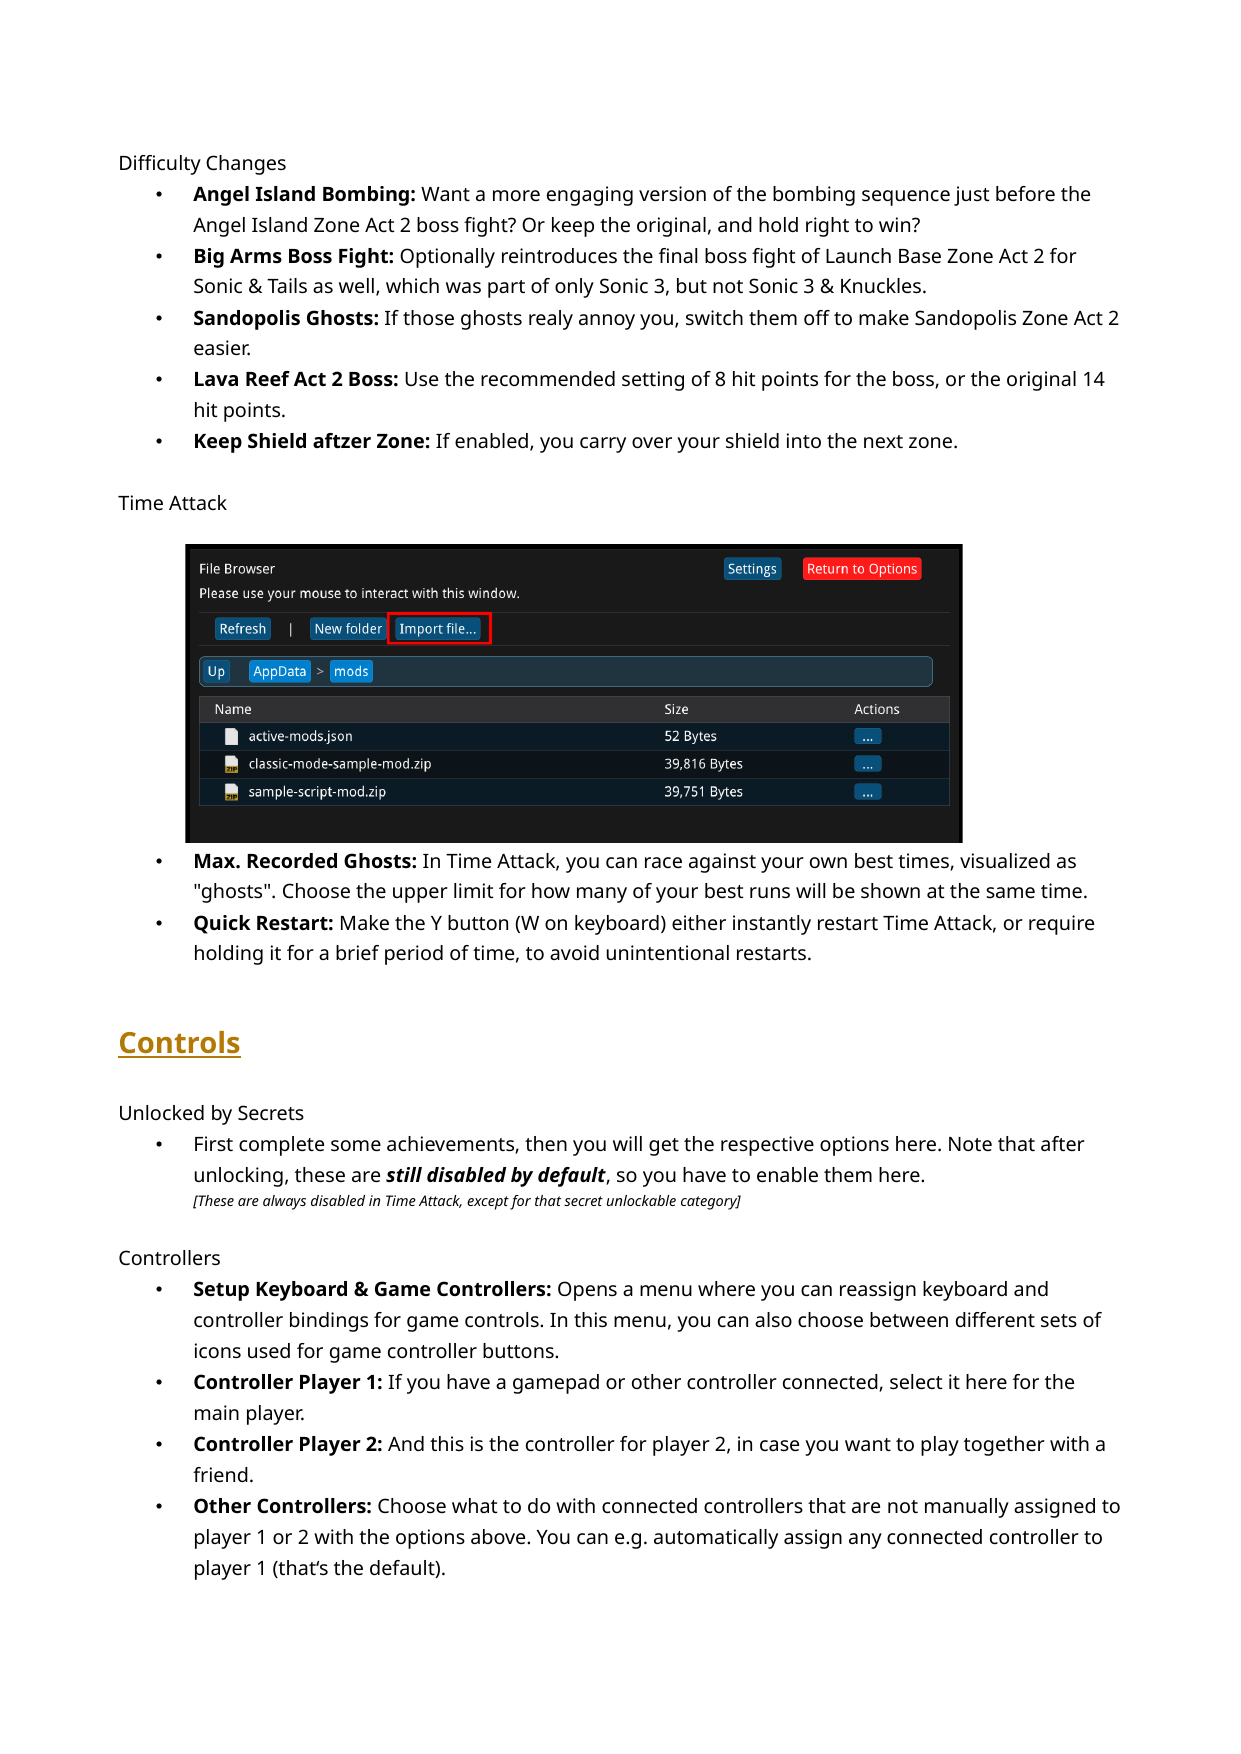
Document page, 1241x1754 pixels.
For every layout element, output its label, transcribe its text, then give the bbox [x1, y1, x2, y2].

list Controller Player 2: And this is the controller for player 2, in case you want to play together with a friend. [156, 1430, 1122, 1488]
picture [185, 544, 963, 843]
list Quick Restart: Make the Y button (W on keyboard) either instantly restart Time Attack, or require holding it for a brief period of time, to avoid unintentional restarts. [156, 909, 1122, 967]
text Time Attack [118, 489, 1122, 516]
list Lava Reef Act 2 Boss: Use the recommended setting of 8 hit points for the boss, or the original 14 hit points. [156, 366, 1122, 423]
list First complete some achievements, then you will get the respective options here. Note that after unlocking, these are still disabled by default, so you have to enable them here. [These are always disabled in Time Attack, except for that secret unlockable category] [156, 1130, 1122, 1211]
list Big Arms Boss Fight: Optionally reintroduces the final boss fight of Launch Base Zone Act 2 for Sonic & Tails as well, which was part of only Sonic 3, but not Sonic 3 & Knuckles. [156, 242, 1122, 300]
list Keep Shield aftzer Zone: If enabled, you carry over your shield into the next zone. [156, 427, 1122, 454]
text Difficulty Changes [118, 149, 1122, 176]
subtitle Controls [118, 1022, 1122, 1062]
list Controller Player 1: If you have a gamepad or other controller connected, select it here for the main player. [156, 1368, 1122, 1426]
list Angel Island Bombing: Want a more engaging version of the bombing sequence just before the Angel Island Zone Act 2 boss fight? Or keep the original, and hold right to win? [156, 180, 1122, 238]
text Controllers [118, 1244, 1122, 1271]
list Other Controllers: Choose what to do with connected controllers that are not manually assigned to player 1 or 2 with the options above. You can e.g. automatically assign any connected controller to player 1 (that‘s the default). [156, 1492, 1122, 1581]
list Max. Recorded Ghosts: In Time Attack, you can race against your own best times, visualized as "ghosts". Choose the upper limit for how many of your best runs will be shown at the same time. [156, 520, 1122, 905]
list Sandopolis Ghosts: If those ghosts realy annoy you, switch them off to make Sandopolis Zone Act 2 easier. [156, 304, 1122, 362]
text Unlocked by Secrets [118, 1099, 1122, 1126]
list Setup Keyboard & Game Controllers: Opens a menu where you can reassign keyboard and controller bindings for game controls. In this menu, you can also choose between different sets of icons used for game controller buttons. [156, 1275, 1122, 1364]
